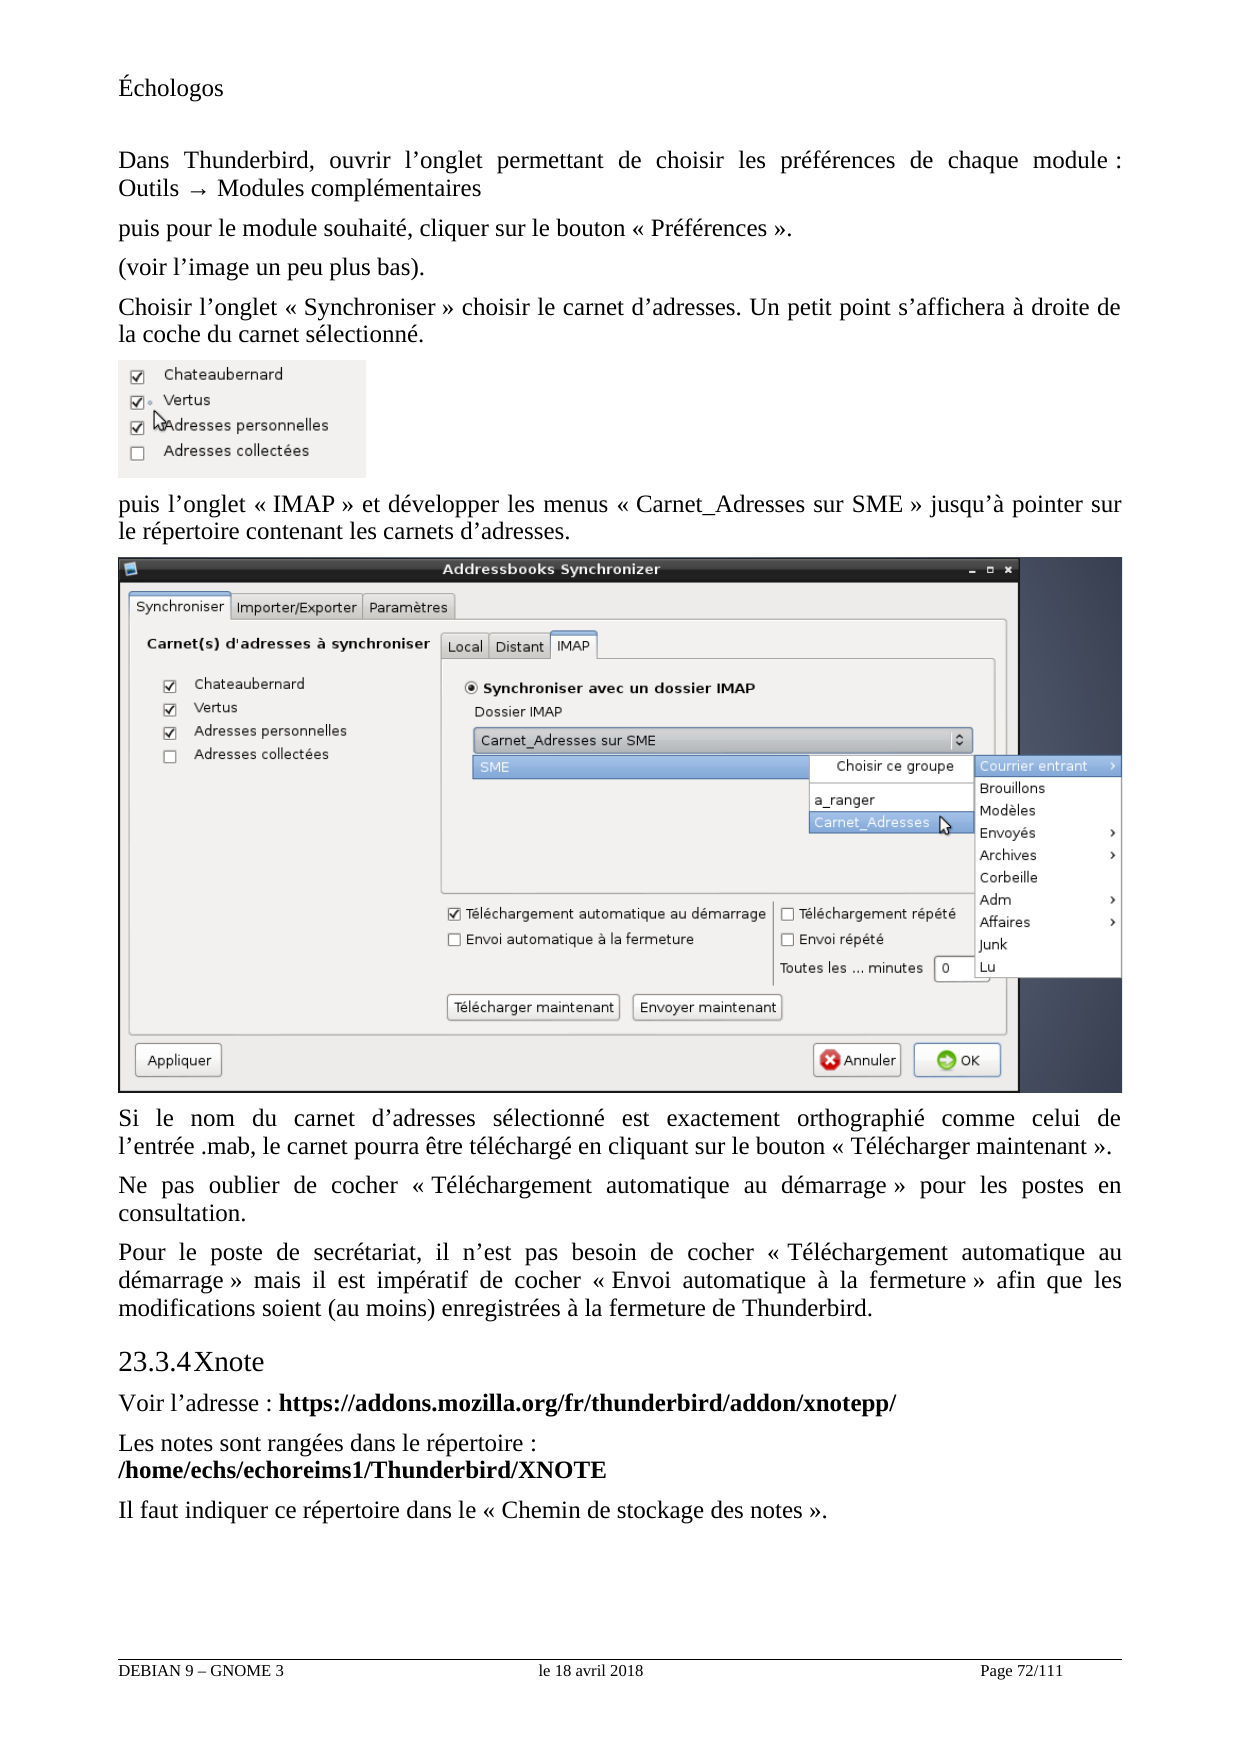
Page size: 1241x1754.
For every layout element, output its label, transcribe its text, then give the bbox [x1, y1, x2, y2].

picture [118, 557, 1123, 1093]
text Choisir l’onglet « Synchroniser » choisir le carnet d’adresses. Un petit point s’affichera à droite de la coche du carnet sélectionné. [118, 293, 1122, 348]
text Voir l’adresse : https://addons.mozilla.org/fr/thunderbird/addon/xnotepp/ [118, 1389, 1122, 1417]
text puis l’onglet « IMAP » et développer les menus « Carnet_Adresses sur SME » jusqu’à pointer sur le répertoire contenant les carnets d’adresses. [118, 490, 1122, 545]
text Pour le poste de secrétariat, il n’est pas besoin de cocher « Téléchargement automatique au démarrage » mais il est impératif de cocher « Envoi automatique à la fermeture » afin que les modifications soient (au moins) enregistrées à la fermeture de Thunderbird. [118, 1238, 1122, 1322]
text Ne pas oublier de cocher « Téléchargement automatique au démarrage » pour les postes en consultation. [118, 1171, 1122, 1227]
text Dans Thunderbird, ouvrir l’onglet permettant de choisir les préférences de chaque module : Outils → Modules complémentaires [118, 147, 1122, 202]
subtitle Xnote [118, 1345, 1122, 1377]
text puis pour le module souhaité, cliquer sur le bouton « Préférences ». [118, 214, 1122, 241]
text Il faut indiquer ce répertoire dans le « Chemin de stockage des notes ». [118, 1496, 1122, 1524]
text (voir l’image un peu plus bas). [118, 253, 1122, 281]
text Les notes sont rangées dans le répertoire : /home/echs/echoreims1/Thunderbird/XNOTE [118, 1429, 1122, 1484]
picture [118, 360, 367, 478]
text Si le nom du carnet d’adresses sélectionné est exactement orthographié comme celui de l’entrée .mab, le carnet pourra être téléchargé en cliquant sur le bouton « Télécharger maintenant ». [118, 1104, 1122, 1159]
